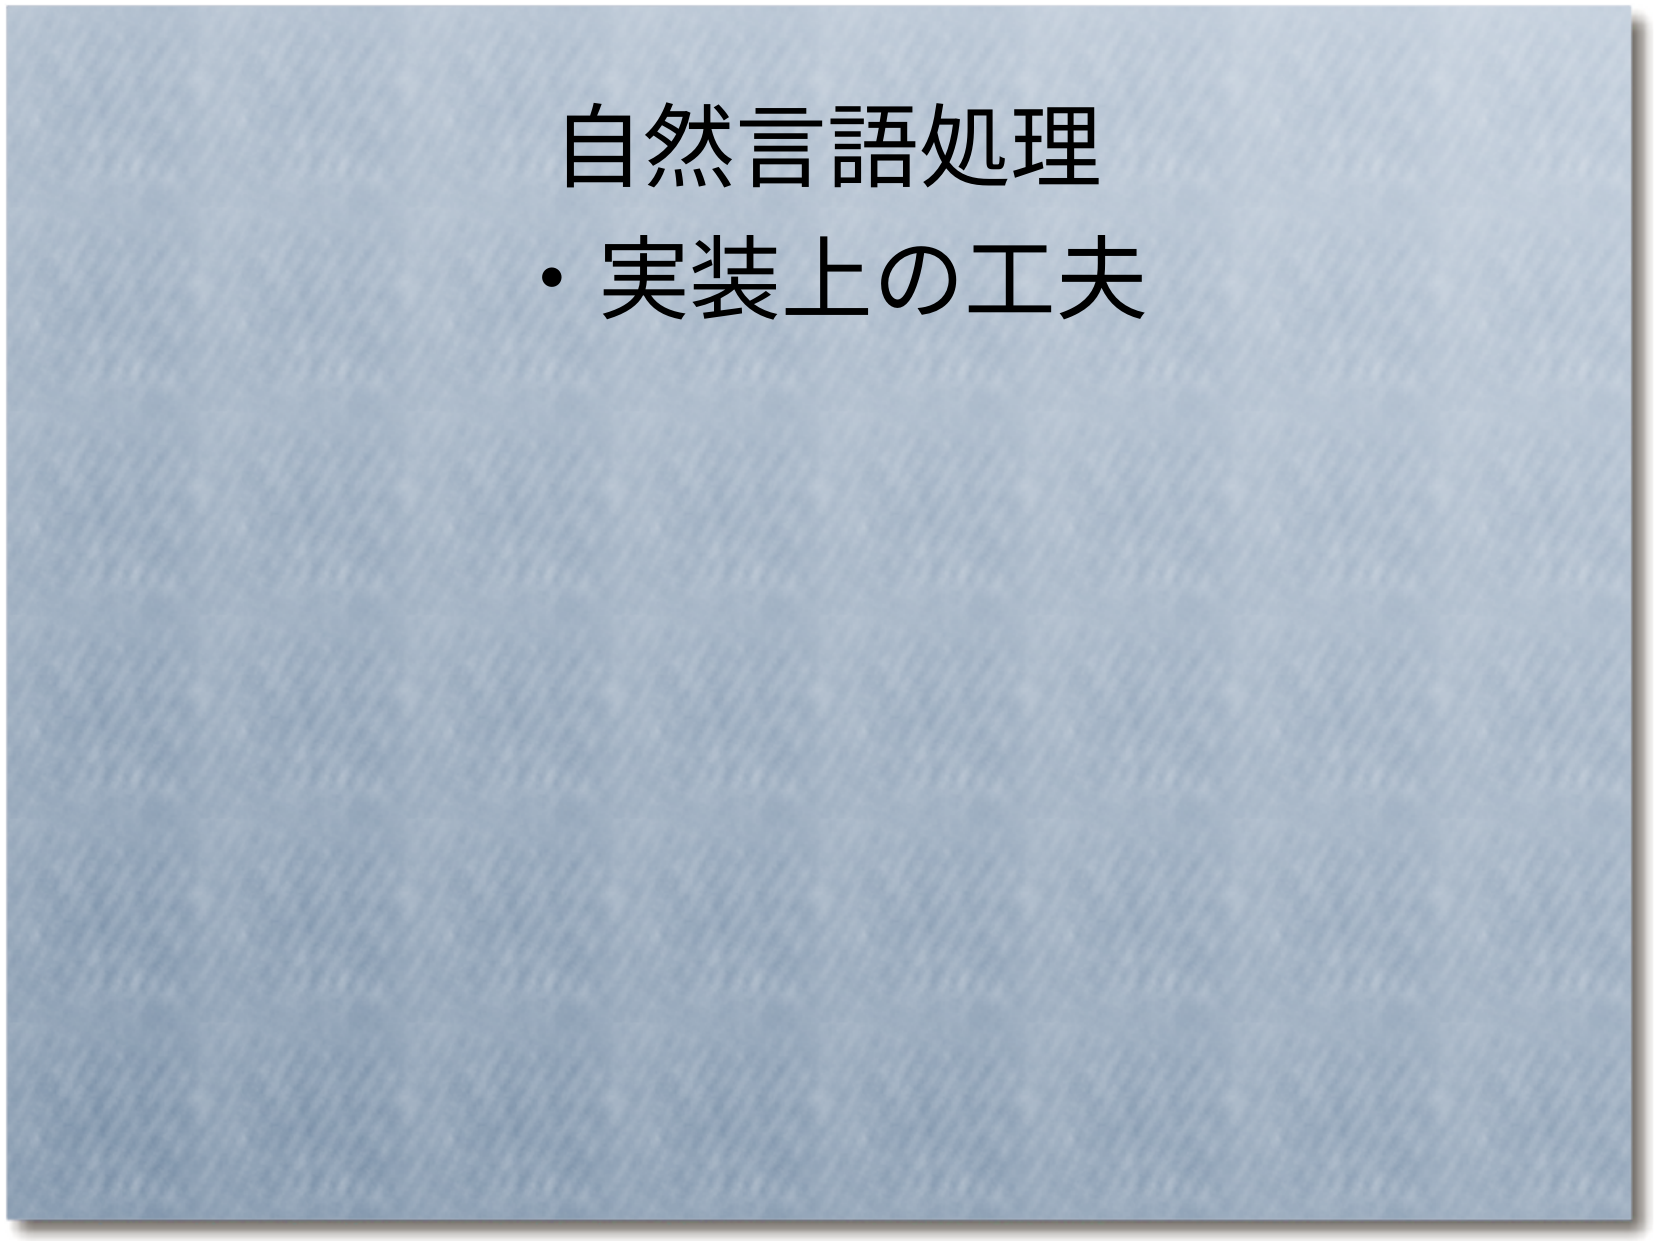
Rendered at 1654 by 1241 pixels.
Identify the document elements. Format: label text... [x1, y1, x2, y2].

picture [0, 0, 1654, 1241]
title 自然言語処理 ・実装上の工夫 [121, 102, 1534, 310]
